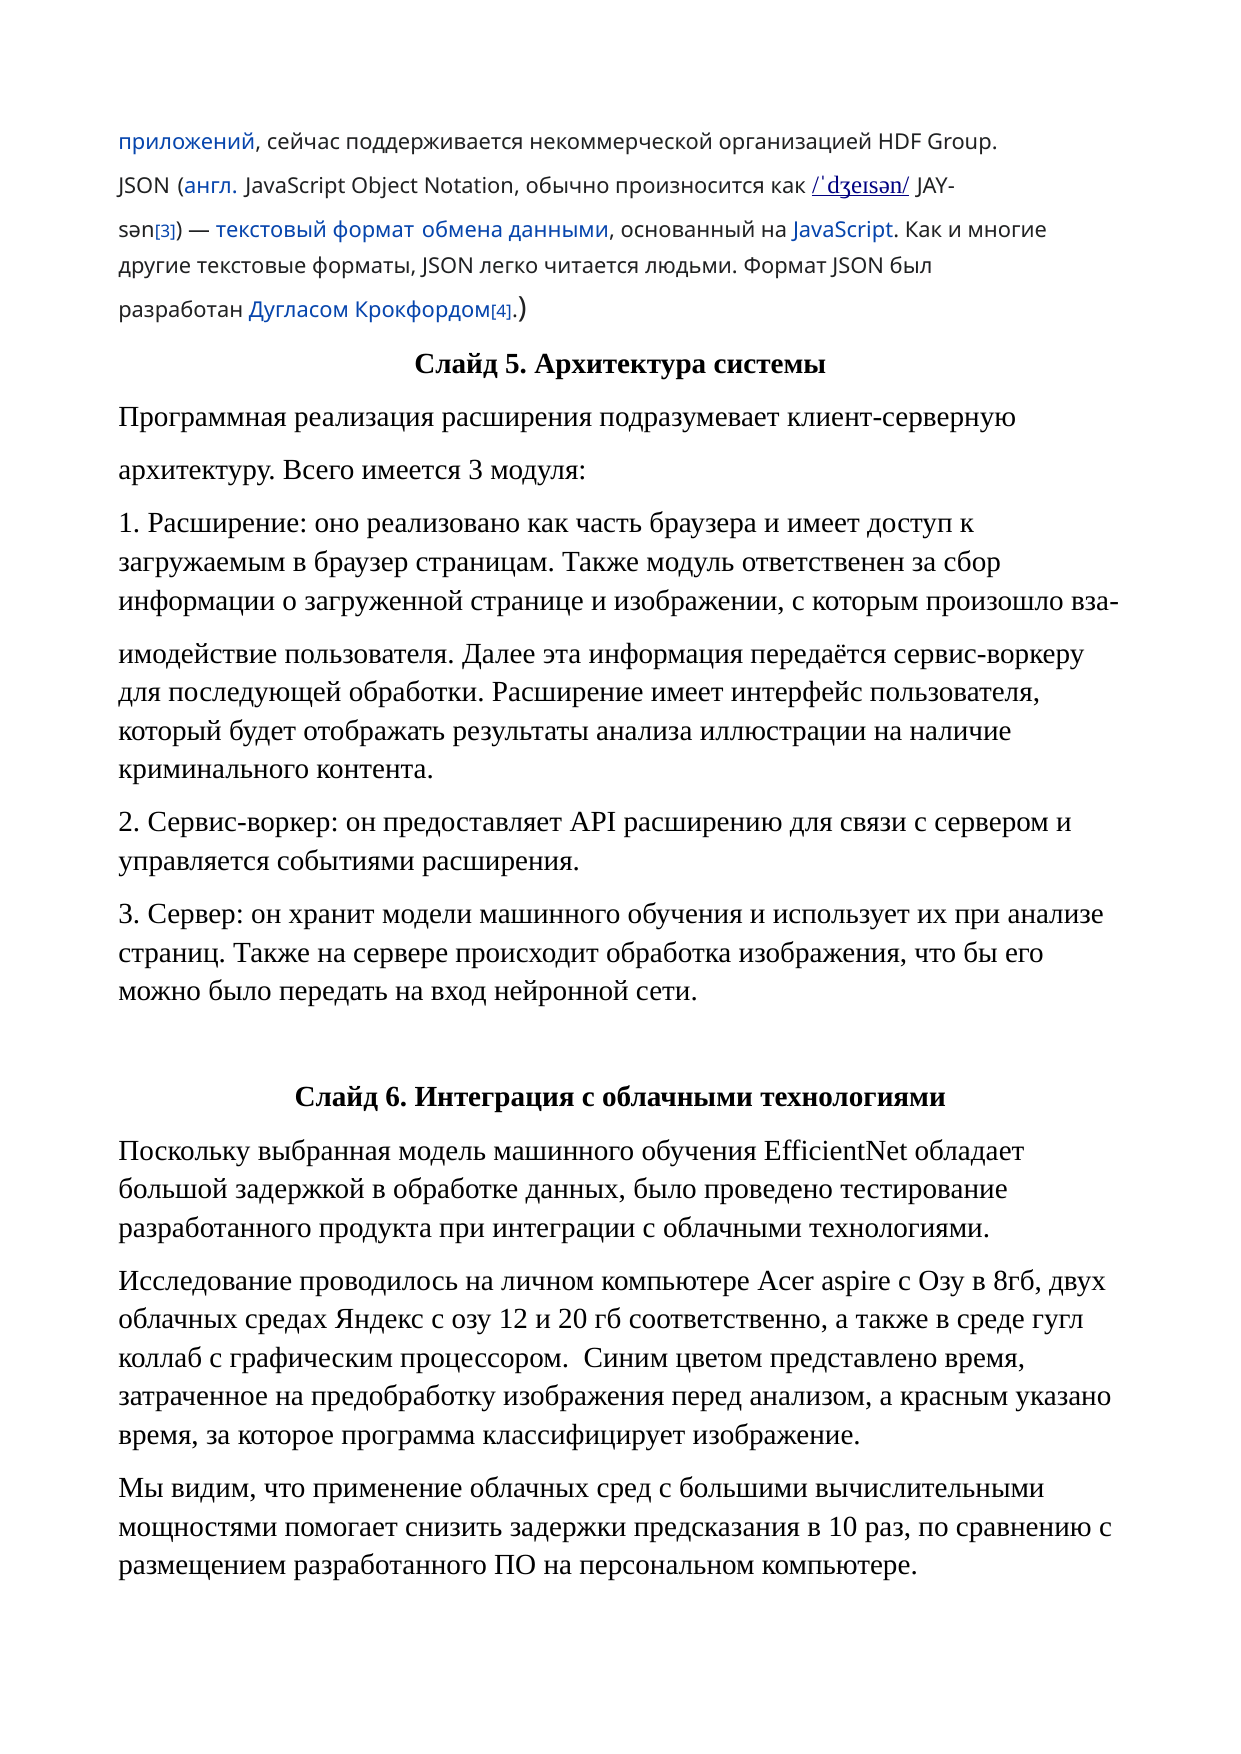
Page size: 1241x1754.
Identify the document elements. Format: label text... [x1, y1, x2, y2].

text 3. Сервер: он хранит модели машинного обучения и использует их при анализе страниц. Также на сервере происходит обработка изображения, что бы его можно было передать на вход нейронной сети. [118, 896, 1122, 1007]
text Исследование проводилось на личном компьютере Acer aspire с Озу в 8гб, двух облачных средах Яндекс с озу 12 и 20 гб соответственно, а также в среде гугл коллаб с графическим процессором. Синим цветом представлено время, затраченное на предобработку изображения перед анализом, а красным указано время, за которое программа классифицирует изображение. [118, 1263, 1122, 1451]
text Слайд 5. Архитектура системы [118, 346, 1122, 380]
text Мы видим, что применение облачных сред с большими вычислительными мощностями помогает снизить задержки предсказания в 10 раз, по сравнению с размещением разработанного ПО на персональном компьютере. [118, 1470, 1122, 1581]
text Слайд 6. Интеграция с облачными технологиями [118, 1079, 1122, 1113]
text 2. Сервис-воркер: он предоставляет API расширению для связи с сервером и управляется событиями расширения. [118, 804, 1122, 877]
text 1. Расширение: оно реализовано как часть браузера и имеет доступ к загружаемым в браузер страницам. Также модуль ответственен за сбор информации о загруженной странице и изображении, с которым произошло вза- [118, 506, 1122, 616]
text архитектуру. Всего имеется 3 модуля: [118, 452, 1122, 486]
text Программная реализация расширения подразумевает клиент-серверную [118, 399, 1122, 433]
text Поскольку выбранная модель машинного обучения EfficientNet обладает большой задержкой в обработке данных, было проведено тестирование разработанного продукта при интеграции с облачными технологиями. [118, 1133, 1122, 1243]
text приложений, сейчас поддерживается некоммерческой организацией HDF Group. JSON (англ. JavaScript Object Notation, обычно произносится как /ˈdʒeɪsən/ JAY-sən[3]) — текстовый формат обмена данными, основанный на JavaScript. Как и многие другие текстовые форматы, JSON легко читается людьми. Формат JSON был разработан Дугласом Крокфордом[4].) [118, 118, 1122, 326]
text имодействие пользователя. Далее эта информация передаётся сервис-воркеру для последующей обработки. Расширение имеет интерфейс пользователя, который будет отображать результаты анализа иллюстрации на наличие криминального контента. [118, 636, 1122, 785]
